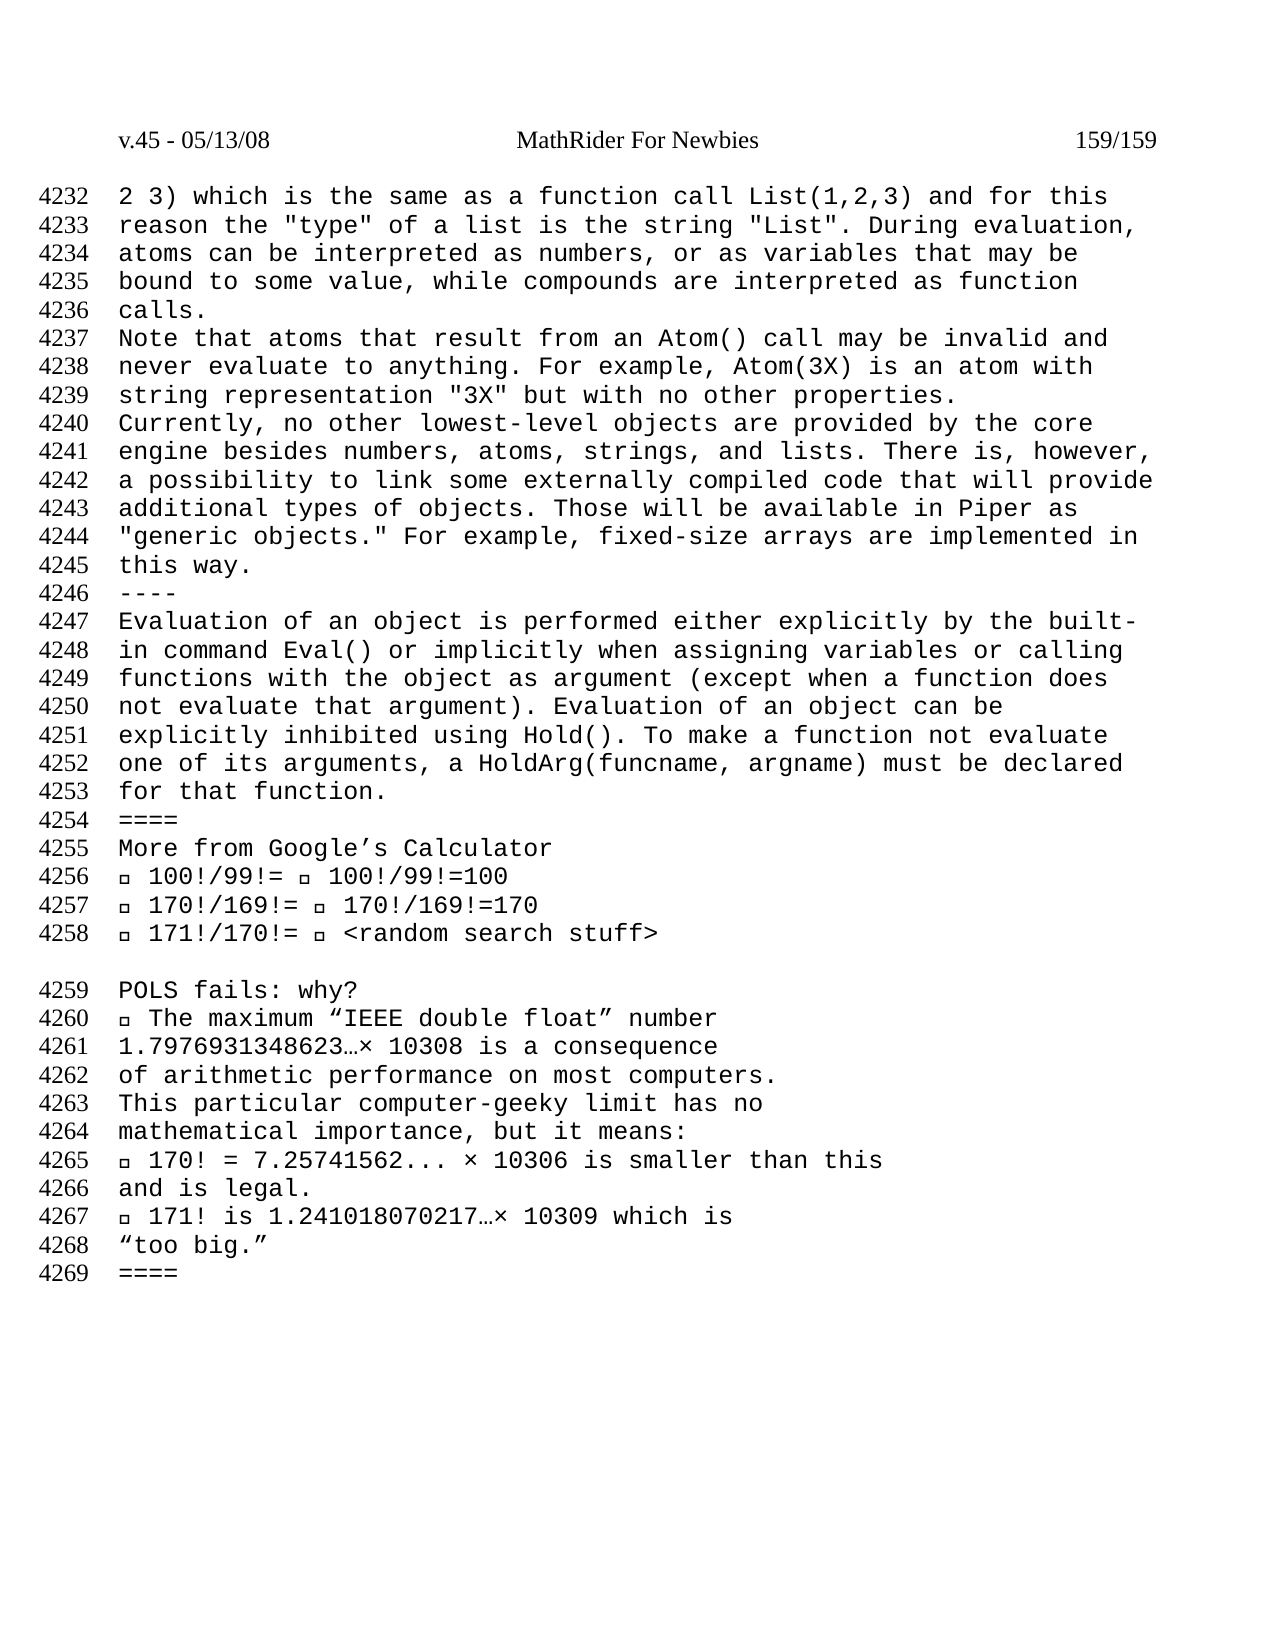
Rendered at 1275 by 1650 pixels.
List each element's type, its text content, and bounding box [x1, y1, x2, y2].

text More from Google’s Calculator [118, 836, 1157, 864]
text Evaluation of an object is performed either explicitly by the built-in command Eval() or implicitly when assigning variables or calling functions with the object as argument (except when a function does not evaluate that argument). Evaluation of an object can be explicitly inhibited using Hold(). To make a function not evaluate one of its arguments, a HoldArg(funcname, argname) must be declared for that function. [118, 609, 1157, 807]
text 􀂄 170! = 7.25741562... × 10306 is smaller than this [118, 1147, 1157, 1176]
text 􀂄 The maximum “IEEE double float” number [118, 1006, 1157, 1034]
text 􀂄 171!/170!= 􀂄 <random search stuff> [118, 921, 1157, 949]
text Currently, no other lowest-level objects are provided by the core engine besides numbers, atoms, strings, and lists. There is, however, a possibility to link some externally compiled code that will provide additional types of objects. Those will be available in Piper as "generic objects." For example, fixed-size arrays are implemented in this way. [118, 411, 1157, 581]
text 1.7976931348623…× 10308 is a consequence [118, 1034, 1157, 1062]
text ==== [118, 1261, 1157, 1289]
text POLS fails: why? [118, 977, 1157, 1006]
text 􀂄 171! is 1.241018070217…× 10309 which is [118, 1204, 1157, 1232]
text 􀂄 100!/99!= 􀂄 100!/99!=100 [118, 864, 1157, 892]
text ---- [118, 581, 1157, 609]
text Note that atoms that result from an Atom() call may be invalid and never evaluate to anything. For example, Atom(3X) is an atom with string representation "3X" but with no other properties. [118, 326, 1157, 411]
text ==== [118, 807, 1157, 836]
text mathematical importance, but it means: [118, 1119, 1157, 1147]
text 2 3) which is the same as a function call List(1,2,3) and for this reason the "type" of a list is the string "List". During evaluation, atoms can be interpreted as numbers, or as variables that may be bound to some value, while compounds are interpreted as function calls. [118, 184, 1157, 326]
text 􀂄 170!/169!= 􀂄 170!/169!=170 [118, 892, 1157, 921]
text and is legal. [118, 1176, 1157, 1204]
text of arithmetic performance on most computers. [118, 1062, 1157, 1091]
text This particular computer-geeky limit has no [118, 1091, 1157, 1119]
text “too big.” [118, 1232, 1157, 1261]
